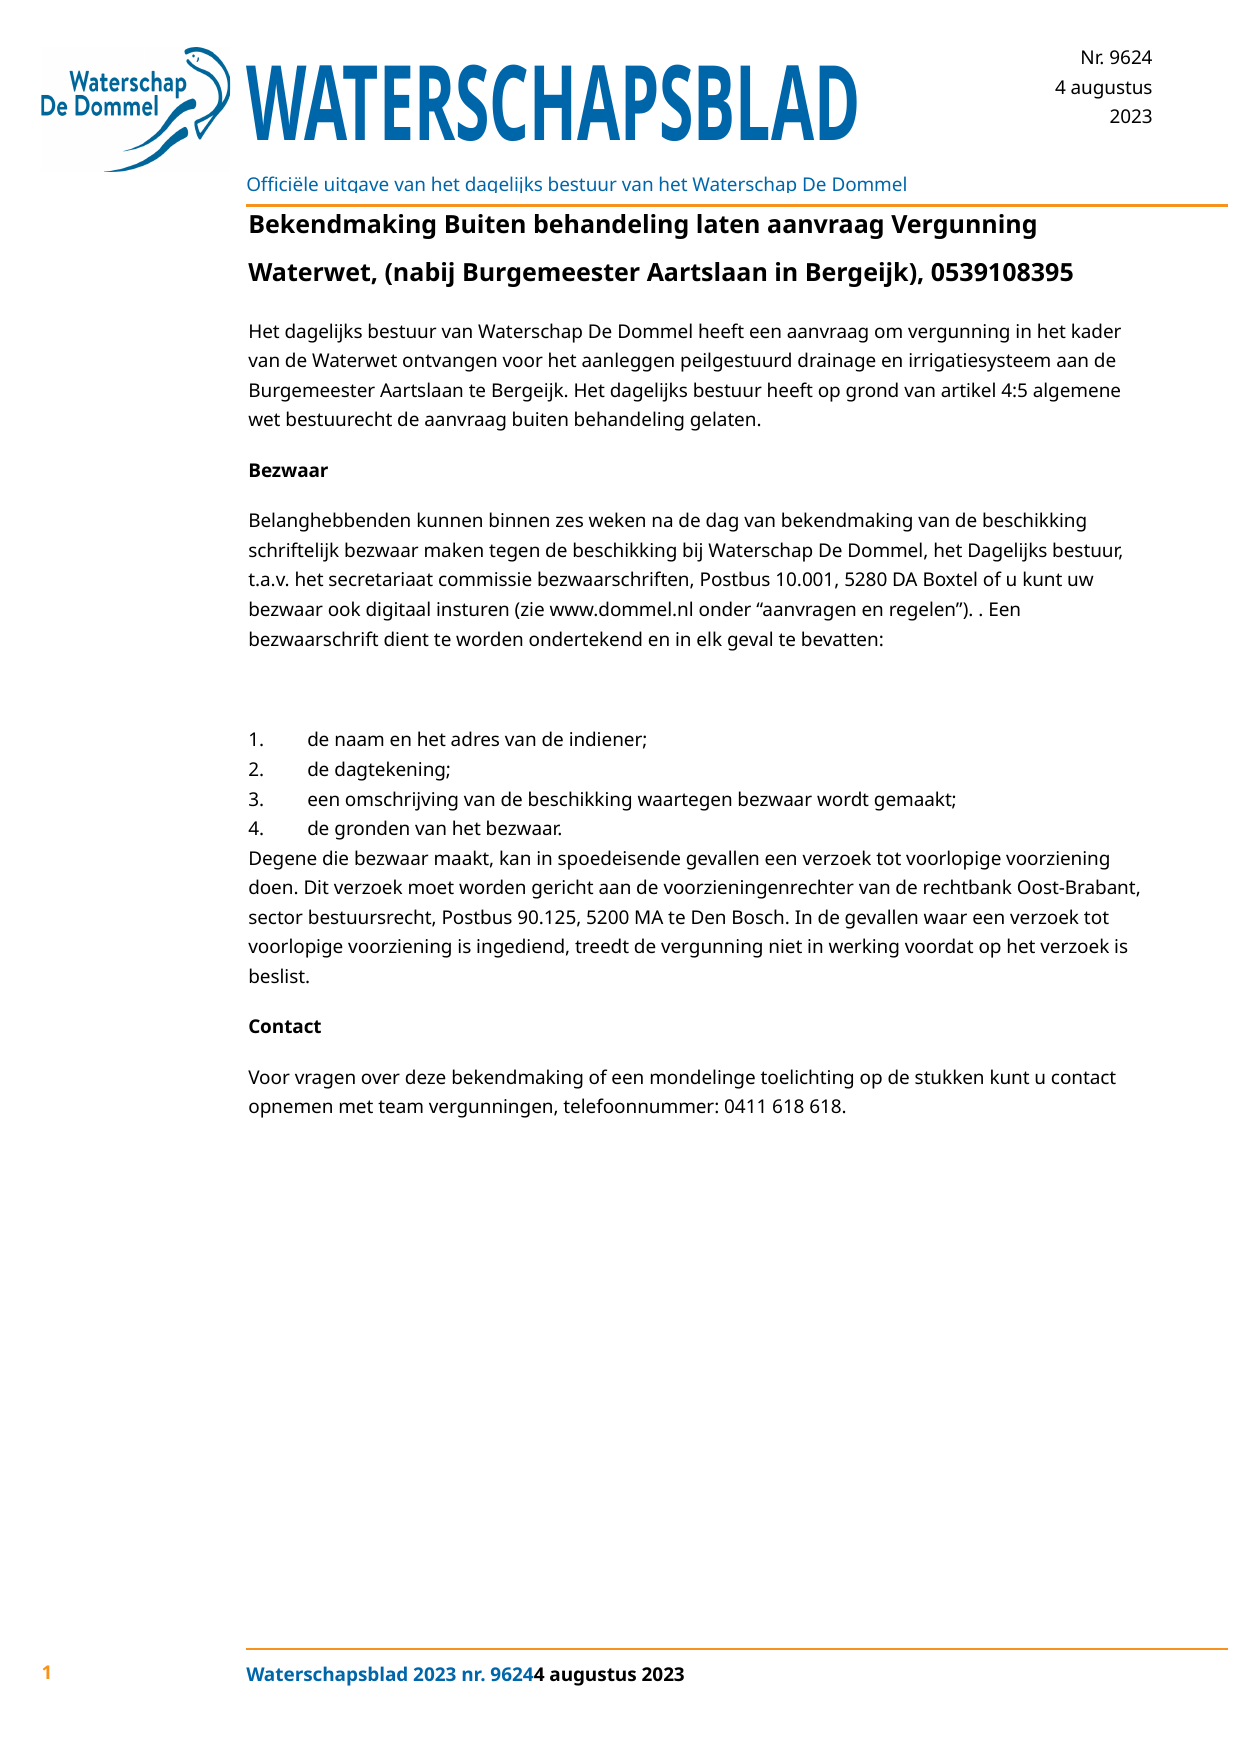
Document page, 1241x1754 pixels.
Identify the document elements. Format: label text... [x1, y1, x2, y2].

text Voor vragen over deze bekendmaking of een mondelinge toelichting op de stukken kunt u contact opnemen met team vergunningen, telefoonnummer: 0411 618 618. [248, 1064, 1152, 1119]
text Bekendmaking Buiten behandeling laten aanvraag Vergunning Waterwet, (nabij Burgemeester Aartslaan in Bergeijk), 0539108395 [248, 207, 1152, 288]
list de gronden van het bezwaar. [248, 815, 1152, 841]
text Bezwaar [248, 457, 1152, 483]
picture [198, 118, 210, 131]
list de naam en het adres van de indiener; [248, 727, 1152, 752]
picture [41, 47, 231, 172]
text Het dagelijks bestuur van Waterschap De Dommel heeft een aanvraag om vergunning in het kader van de Waterwet ontvangen voor het aanleggen peilgestuurd drainage en irrigatiesysteem aan de Burgemeester Aartslaan te Bergeijk. Het dagelijks bestuur heeft op grond van artikel 4:5 algemene wet bestuurecht de aanvraag buiten behandeling gelaten. [248, 318, 1152, 432]
text Belanghebbenden kunnen binnen zes weken na de dag van bekendmaking van de beschikking schriftelijk bezwaar maken tegen de beschikking bij Waterschap De Dommel, het Dagelijks bestuur, t.a.v. het secretariaat commissie bezwaarschriften, Postbus 10.001, 5280 DA Boxtel of u kunt uw bezwaar ook digitaal insturen (zie www.dommel.nl onder “aanvragen en regelen”). . Een bezwaarschrift dient te worden ondertekend en in elk geval te bevatten: [248, 507, 1152, 652]
list een omschrijving van de beschikking waartegen bezwaar wordt gemaakt; [248, 786, 1152, 812]
text Contact [248, 1014, 1152, 1039]
picture [204, 47, 231, 76]
picture [45, 99, 51, 111]
text Degene die bezwaar maakt, kan in spoedeisende gevallen een verzoek tot voorlopige voorziening doen. Dit verzoek moet worden gericht aan de voorzieningenrechter van de rechtbank Oost-Brabant, sector bestuursrecht, Postbus 90.125, 5200 MA te Den Bosch. In de gevallen waar een verzoek tot voorlopige voorziening is ingediend, treedt de vergunning niet in werking voordat op het verzoek is beslist. [248, 845, 1152, 989]
list de dagtekening; [248, 756, 1152, 782]
